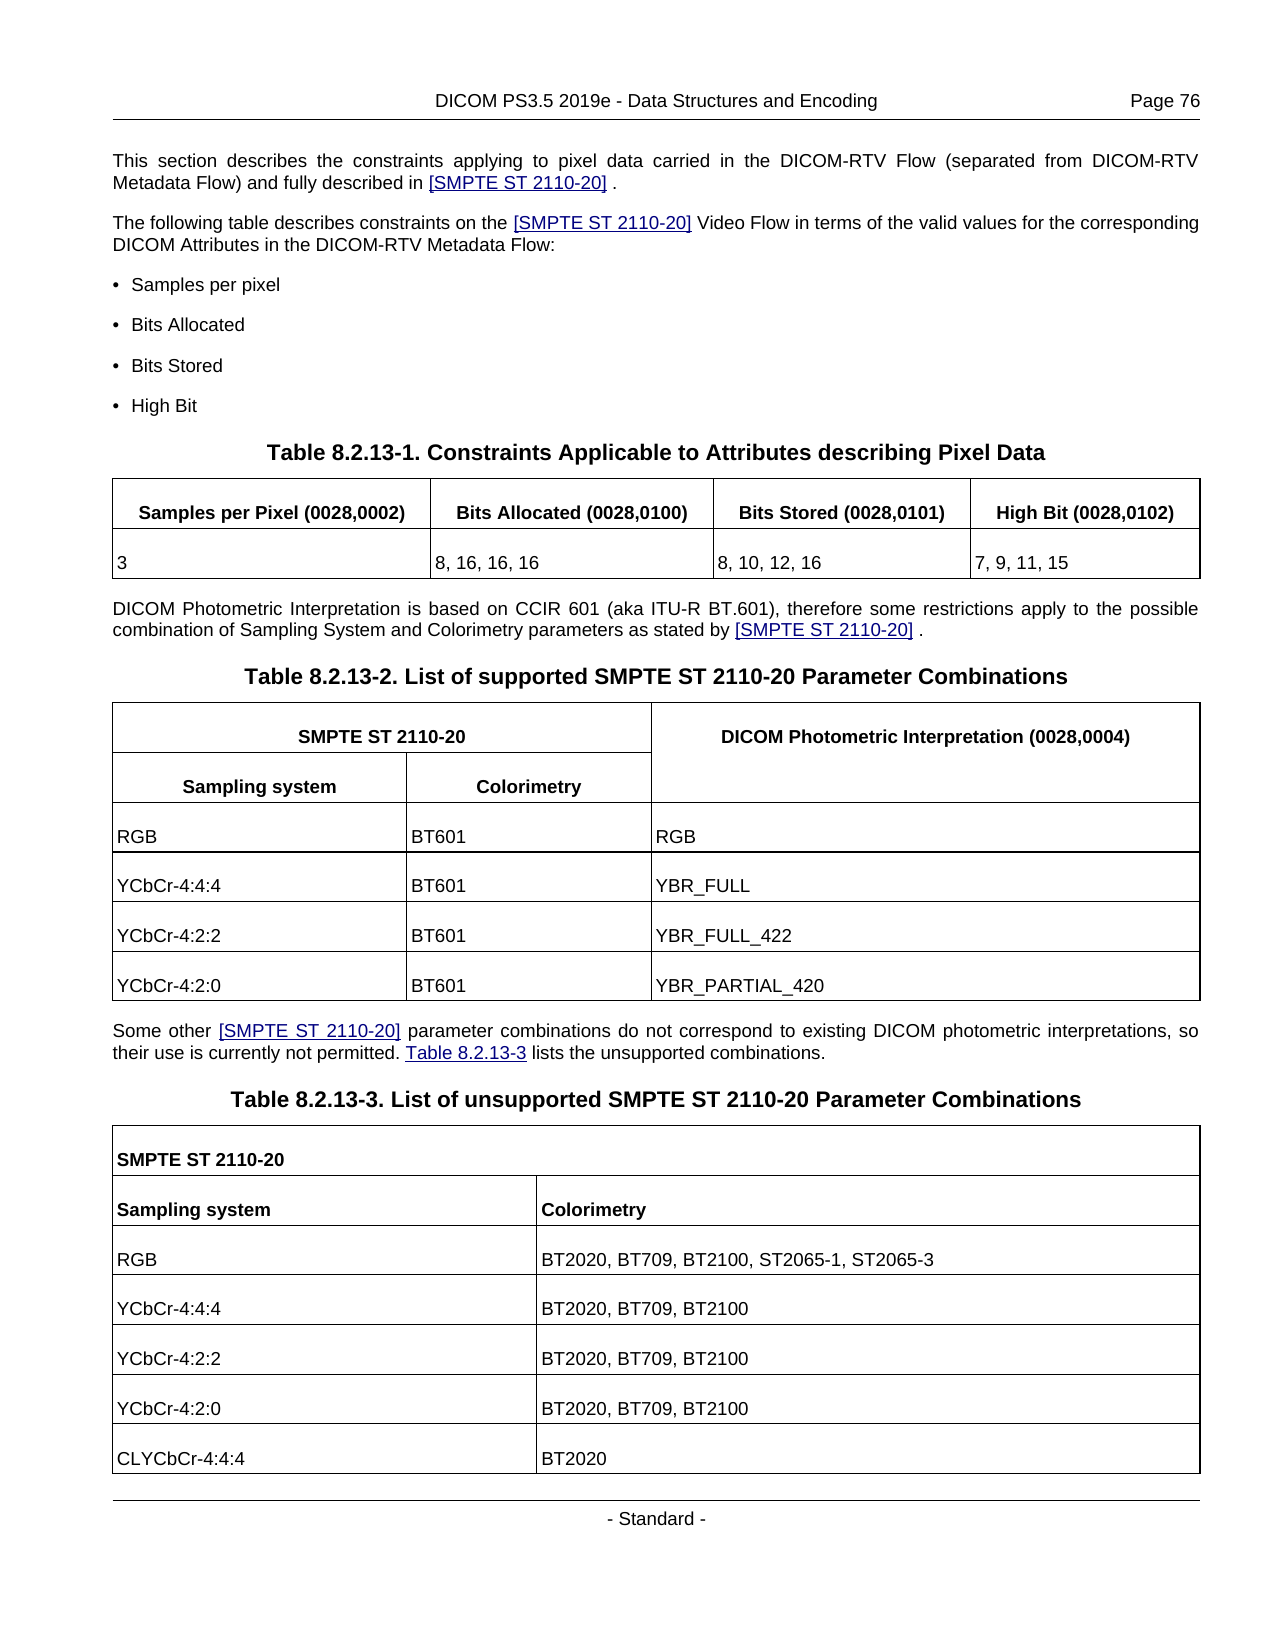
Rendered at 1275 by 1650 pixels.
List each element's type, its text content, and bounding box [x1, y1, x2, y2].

table_cell YBR_FULL [652, 853, 1199, 901]
text • High Bit [112, 395, 1200, 416]
table_cell 8, 16, 16, 16 [431, 529, 713, 577]
table_header Bits Stored (0028,0101) [714, 479, 970, 528]
table_cell YCbCr-4:2:0 [113, 952, 406, 1000]
table_cell BT2020, BT709, BT2100 [537, 1375, 1199, 1423]
table_cell BT601 [407, 853, 651, 901]
text DICOM Photometric Interpretation is based on CCIR 601 (aka ITU-R BT.601), therefore some restrictions apply to the possible combination of Sampling System and Colorimetry parameters as stated by [SMPTE ST 2110-20] . [112, 597, 1200, 640]
table_header Samples per Pixel (0028,0002) [113, 479, 430, 528]
table_cell BT2020 [537, 1424, 1199, 1473]
table_cell Sampling system [113, 753, 406, 802]
table_header SMPTE ST 2110-20 [113, 1126, 1199, 1175]
table_cell 7, 9, 11, 15 [971, 529, 1199, 577]
text Table 8.2.13-1. Constraints Applicable to Attributes describing Pixel Data [112, 439, 1200, 464]
table_header Bits Allocated (0028,0100) [431, 479, 713, 528]
text • Bits Stored [112, 354, 1200, 376]
table_cell BT601 [407, 902, 651, 951]
table_cell YCbCr-4:4:4 [113, 1275, 536, 1324]
table_cell CLYCbCr-4:4:4 [113, 1424, 536, 1473]
table_cell YCbCr-4:4:4 [113, 853, 406, 901]
table_cell Sampling system [113, 1176, 536, 1224]
table_cell RGB [113, 1226, 536, 1274]
text • Bits Allocated [112, 314, 1200, 336]
table_cell 3 [113, 529, 430, 577]
table_cell YCbCr-4:2:2 [113, 902, 406, 951]
table_header High Bit (0028,0102) [971, 479, 1199, 528]
text Table 8.2.13-3. List of unsupported SMPTE ST 2110-20 Parameter Combinations [112, 1086, 1200, 1112]
text The following table describes constraints on the [SMPTE ST 2110-20] Video Flow in terms of the valid values for the corresponding DICOM Attributes in the DICOM-RTV Metadata Flow: [112, 212, 1200, 255]
text • Samples per pixel [112, 274, 1200, 295]
table_cell Colorimetry [407, 753, 651, 802]
text Table 8.2.13-2. List of supported SMPTE ST 2110-20 Parameter Combinations [112, 663, 1200, 689]
table_header DICOM Photometric Interpretation (0028,0004) [652, 703, 1199, 802]
table_cell Colorimetry [537, 1176, 1199, 1224]
table_cell YCbCr-4:2:2 [113, 1325, 536, 1374]
table_cell BT601 [407, 803, 651, 851]
table_cell 8, 10, 12, 16 [714, 529, 970, 577]
table_cell YCbCr-4:2:0 [113, 1375, 536, 1423]
table_cell YBR_FULL_422 [652, 902, 1199, 951]
table_cell BT601 [407, 952, 651, 1000]
table_cell BT2020, BT709, BT2100 [537, 1325, 1199, 1374]
table_header SMPTE ST 2110-20 [113, 703, 651, 752]
table_cell RGB [113, 803, 406, 851]
text This section describes the constraints applying to pixel data carried in the DICOM-RTV Flow (separated from DICOM-RTV Metadata Flow) and fully described in [SMPTE ST 2110-20] . [112, 150, 1200, 193]
table_cell BT2020, BT709, BT2100, ST2065-1, ST2065-3 [537, 1226, 1199, 1274]
table_cell RGB [652, 803, 1199, 851]
table_cell YBR_PARTIAL_420 [652, 952, 1199, 1000]
table_cell BT2020, BT709, BT2100 [537, 1275, 1199, 1324]
text Some other [SMPTE ST 2110-20] parameter combinations do not correspond to existing DICOM photometric interpretations, so their use is currently not permitted. Table 8.2.13-3 lists the unsupported combinations. [112, 1020, 1200, 1063]
